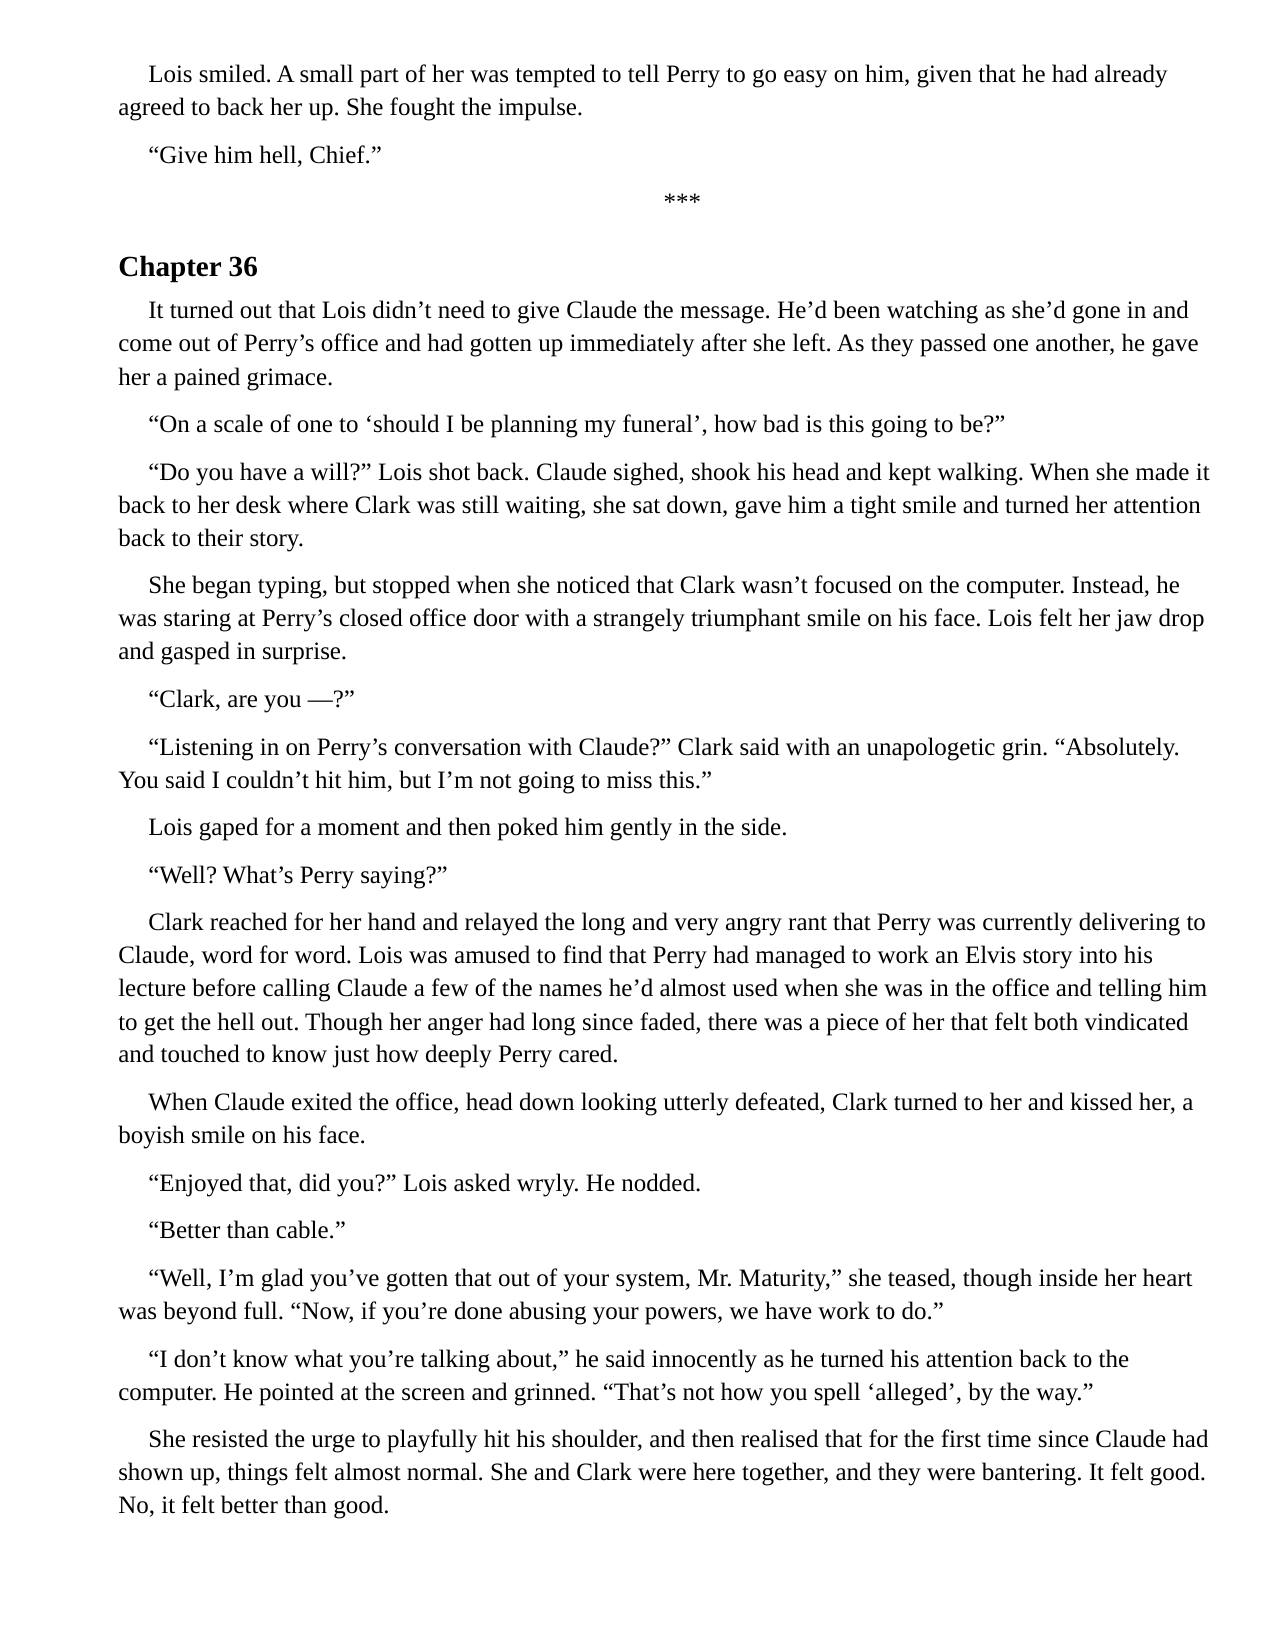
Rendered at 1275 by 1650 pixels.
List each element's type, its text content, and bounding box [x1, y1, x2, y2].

text “Well, I’m glad you’ve gotten that out of your system, Mr. Maturity,” she teased, though inside her heart was beyond full. “Now, if you’re done abusing your powers, we have work to do.” [118, 1263, 1216, 1325]
text “Clark, are you —?” [118, 684, 1216, 713]
text “On a scale of one to ‘should I be planning my funeral’, how bad is this going to be?” [118, 409, 1216, 438]
text “Do you have a will?” Lois shot back. Claude sighed, shook his head and kept walking. When she made it back to her desk where Clark was still waiting, she sat down, gave him a tight smile and turned her attention back to their story. [118, 457, 1216, 552]
text “I don’t know what you’re talking about,” he said innocently as he turned his attention back to the computer. He pointed at the screen and grinned. “That’s not how you spell ‘alleged’, by the way.” [118, 1344, 1216, 1405]
text Lois smiled. A small part of her was tempted to tell Perry to go easy on him, given that he had already agreed to back her up. She fought the impulse. [118, 59, 1216, 121]
text “Listening in on Perry’s conversation with Claude?” Clark said with an unapologetic grin. “Absolutely. You said I couldn’t hit him, but I’m not going to miss this.” [118, 732, 1216, 793]
text “Give him hell, Chief.” [118, 140, 1216, 168]
text She resisted the urge to playfully hit his shoulder, and then realised that for the first time since Claude had shown up, things felt almost normal. She and Clark were here together, and they were bantering. It felt good. No, it felt better than good. [118, 1424, 1216, 1519]
subtitle Chapter 36 [118, 249, 1216, 283]
text She began typing, but stopped when she noticed that Clark wasn’t focused on the computer. Instead, he was staring at Perry’s closed office door with a strangely triumphant smile on his face. Lois felt her jaw drop and gasped in surprise. [118, 570, 1216, 665]
text Clark reached for her hand and relayed the long and very angry rant that Perry was currently delivering to Claude, word for word. Lois was amused to find that Perry had managed to work an Elvis story into his lecture before calling Claude a few of the names he’d almost used when she was in the office and telling him to get the hell out. Though her anger had long since faded, there was a piece of her that felt both vindicated and touched to know just how deeply Perry cared. [118, 907, 1216, 1068]
text Lois gaped for a moment and then poked him gently in the side. [118, 812, 1216, 841]
text *** [118, 187, 1216, 216]
text “Enjoyed that, did you?” Lois asked wryly. He nodded. [118, 1168, 1216, 1197]
text It turned out that Lois didn’t need to give Claude the message. He’d been watching as she’d gone in and come out of Perry’s office and had gotten up immediately after she left. As they passed one another, he gave her a pained grimace. [118, 296, 1216, 390]
text “Well? What’s Perry saying?” [118, 860, 1216, 889]
text When Claude exited the office, head down looking utterly defeated, Clark turned to her and kissed her, a boyish smile on his face. [118, 1087, 1216, 1149]
text “Better than cable.” [118, 1215, 1216, 1244]
